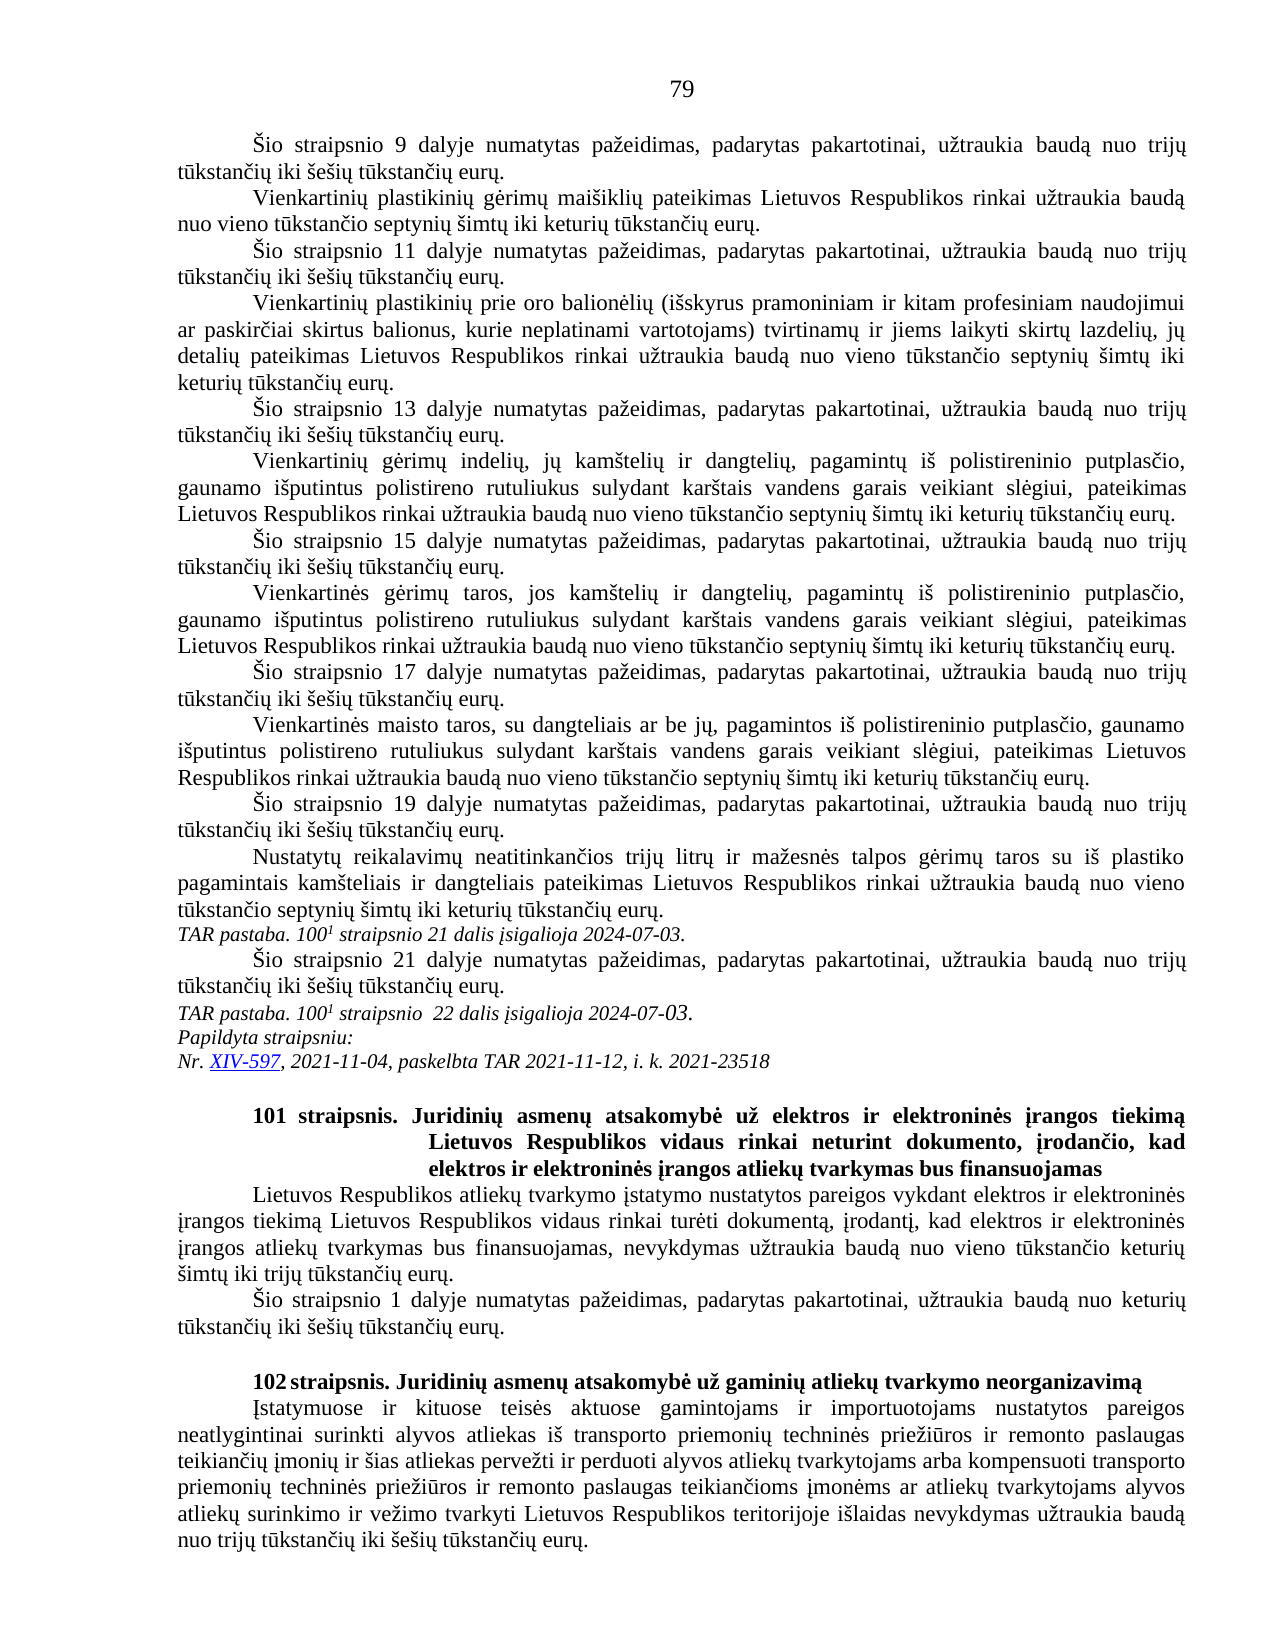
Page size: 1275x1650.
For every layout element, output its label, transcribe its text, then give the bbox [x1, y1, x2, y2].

text TAR pastaba. 1001 straipsnio 21 dalis įsigalioja 2024-07-03. [177, 922, 1186, 946]
text Šio straipsnio 1 dalyje numatytas pažeidimas, padarytas pakartotinai, užtraukia baudą nuo keturių tūkstančių iki šešių tūkstančių eurų. [177, 1286, 1186, 1339]
text Šio straipsnio 13 dalyje numatytas pažeidimas, padarytas pakartotinai, užtraukia baudą nuo trijų tūkstančių iki šešių tūkstančių eurų. [177, 395, 1186, 448]
text Vienkartinės gėrimų taros, jos kamštelių ir dangtelių, pagamintų iš polistireninio putplasčio, gaunamo išputintus polistireno rutuliukus sulydant karštais vandens garais veikiant slėgiui, pateikimas Lietuvos Respublikos rinkai užtraukia baudą nuo vieno tūkstančio septynių šimtų iki keturių tūkstančių eurų. [177, 579, 1186, 658]
text Vienkartinių plastikinių gėrimų maišiklių pateikimas Lietuvos Respublikos rinkai užtraukia baudą nuo vieno tūkstančio septynių šimtų iki keturių tūkstančių eurų. [177, 184, 1186, 237]
text Įstatymuose ir kituose teisės aktuose gamintojams ir importuotojams nustatytos pareigos neatlygintinai surinkti alyvos atliekas iš transporto priemonių techninės priežiūros ir remonto paslaugas teikiančių įmonių ir šias atliekas pervežti ir perduoti alyvos atliekų tvarkytojams arba kompensuoti transporto priemonių techninės priežiūros ir remonto paslaugas teikiančioms įmonėms ar atliekų tvarkytojams alyvos atliekų surinkimo ir vežimo tvarkyti Lietuvos Respublikos teritorijoje išlaidas nevykdymas užtraukia baudą nuo trijų tūkstančių iki šešių tūkstančių eurų. [177, 1394, 1186, 1552]
text Šio straipsnio 15 dalyje numatytas pažeidimas, padarytas pakartotinai, užtraukia baudą nuo trijų tūkstančių iki šešių tūkstančių eurų. [177, 527, 1186, 579]
text Šio straipsnio 11 dalyje numatytas pažeidimas, padarytas pakartotinai, užtraukia baudą nuo trijų tūkstančių iki šešių tūkstančių eurų. [177, 237, 1186, 289]
text Vienkartinės maisto taros, su dangteliais ar be jų, pagamintos iš polistireninio putplasčio, gaunamo išputintus polistireno rutuliukus sulydant karštais vandens garais veikiant slėgiui, pateikimas Lietuvos Respublikos rinkai užtraukia baudą nuo vieno tūkstančio septynių šimtų iki keturių tūkstančių eurų. [177, 711, 1186, 790]
text 102 straipsnis. Juridinių asmenų atsakomybė už gaminių atliekų tvarkymo neorganizavimą [252, 1368, 1186, 1394]
text Šio straipsnio 21 dalyje numatytas pažeidimas, padarytas pakartotinai, užtraukia baudą nuo trijų tūkstančių iki šešių tūkstančių eurų. [177, 946, 1186, 999]
text Vienkartinių plastikinių prie oro balionėlių (išskyrus pramoniniam ir kitam profesiniam naudojimui ar paskirčiai skirtus balionus, kurie neplatinami vartotojams) tvirtinamų ir jiems laikyti skirtų lazdelių, jų detalių pateikimas Lietuvos Respublikos rinkai užtraukia baudą nuo vieno tūkstančio septynių šimtų iki keturių tūkstančių eurų. [177, 289, 1186, 395]
text Šio straipsnio 9 dalyje numatytas pažeidimas, padarytas pakartotinai, užtraukia baudą nuo trijų tūkstančių iki šešių tūkstančių eurų. [177, 131, 1186, 184]
text TAR pastaba. 1001 straipsnio 22 dalis įsigalioja 2024-07-03. [177, 999, 1186, 1025]
text Lietuvos Respublikos atliekų tvarkymo įstatymo nustatytos pareigos vykdant elektros ir elektroninės įrangos tiekimą Lietuvos Respublikos vidaus rinkai turėti dokumentą, įrodantį, kad elektros ir elektroninės įrangos atliekų tvarkymas bus finansuojamas, nevykdymas užtraukia baudą nuo vieno tūkstančio keturių šimtų iki trijų tūkstančių eurų. [177, 1181, 1186, 1286]
text 101 straipsnis. Juridinių asmenų atsakomybė už elektros ir elektroninės įrangos tiekimą Lietuvos Respublikos vidaus rinkai neturint dokumento, įrodančio, kad elektros ir elektroninės įrangos atliekų tvarkymas bus finansuojamas [252, 1102, 1186, 1181]
text Šio straipsnio 19 dalyje numatytas pažeidimas, padarytas pakartotinai, užtraukia baudą nuo trijų tūkstančių iki šešių tūkstančių eurų. [177, 790, 1186, 843]
text Papildyta straipsniu: [177, 1025, 1186, 1049]
text Šio straipsnio 17 dalyje numatytas pažeidimas, padarytas pakartotinai, užtraukia baudą nuo trijų tūkstančių iki šešių tūkstančių eurų. [177, 658, 1186, 711]
text Nustatytų reikalavimų neatitinkančios trijų litrų ir mažesnės talpos gėrimų taros su iš plastiko pagamintais kamšteliais ir dangteliais pateikimas Lietuvos Respublikos rinkai užtraukia baudą nuo vieno tūkstančio septynių šimtų iki keturių tūkstančių eurų. [177, 843, 1186, 922]
text Vienkartinių gėrimų indelių, jų kamštelių ir dangtelių, pagamintų iš polistireninio putplasčio, gaunamo išputintus polistireno rutuliukus sulydant karštais vandens garais veikiant slėgiui, pateikimas Lietuvos Respublikos rinkai užtraukia baudą nuo vieno tūkstančio septynių šimtų iki keturių tūkstančių eurų. [177, 448, 1186, 527]
text Nr. XIV-597, 2021-11-04, paskelbta TAR 2021-11-12, i. k. 2021-23518 [177, 1049, 1186, 1073]
